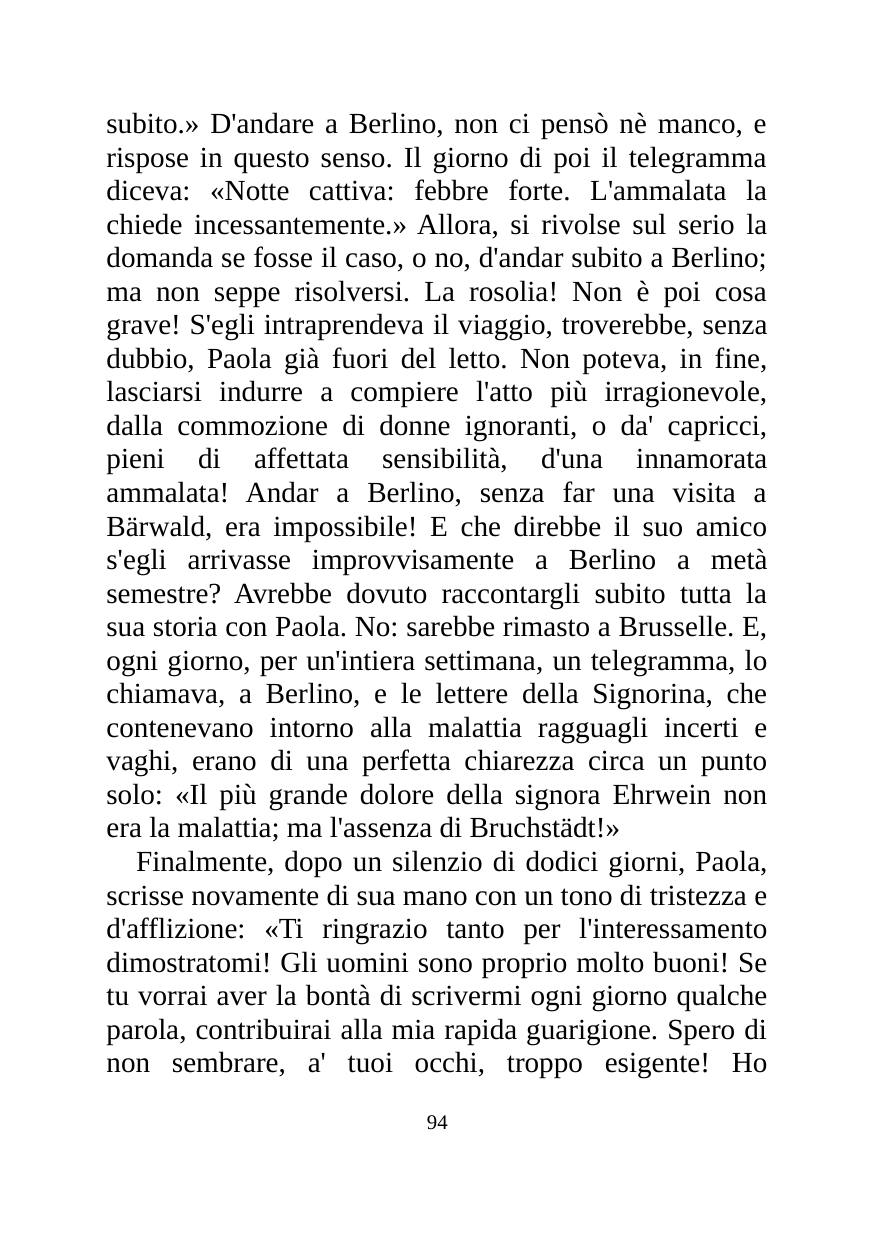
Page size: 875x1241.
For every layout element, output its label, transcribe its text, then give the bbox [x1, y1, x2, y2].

text Finalmente, dopo un silenzio di dodici giorni, Paola, scrisse novamente di sua mano con un tono di tristezza e d'afflizione: «Ti ringrazio tanto per l'interessamento dimostratomi! Gli uomini sono proprio molto buoni! Se tu vorrai aver la bontà di scrivermi ogni giorno qualche parola, contribuirai alla mia rapida guarigione. Spero di non sembrare, a' tuoi occhi, troppo esigente! Ho [106, 844, 768, 1079]
text subito.» D'andare a Berlino, non ci pensò nè manco, e rispose in questo senso. Il giorno di poi il telegramma diceva: «Notte cattiva: febbre forte. L'ammalata la chiede incessantemente.» Allora, si rivolse sul serio la domanda se fosse il caso, o no, d'andar subito a Berlino; ma non seppe risolversi. La rosolia! Non è poi cosa grave! S'egli intraprendeva il viaggio, troverebbe, senza dubbio, Paola già fuori del letto. Non poteva, in fine, lasciarsi indurre a compiere l'atto più irragionevole, dalla commozione di donne ignoranti, o da' capricci, pieni di affettata sensibilità, d'una innamorata ammalata! Andar a Berlino, senza far una visita a Bärwald, era impossibile! E che direbbe il suo amico s'egli arrivasse improvvisamente a Berlino a metà semestre? Avrebbe dovuto raccontargli subito tutta la sua storia con Paola. No: sarebbe rimasto a Brusselle. E, ogni giorno, per un'intiera settimana, un telegramma, lo chiamava, a Berlino, e le lettere della Signorina, che contenevano intorno alla malattia ragguagli incerti e vaghi, erano di una perfetta chiarezza circa un punto solo: «Il più grande dolore della signora Ehrwein non era la malattia; ma l'assenza di Bruchstädt!» [106, 106, 768, 844]
